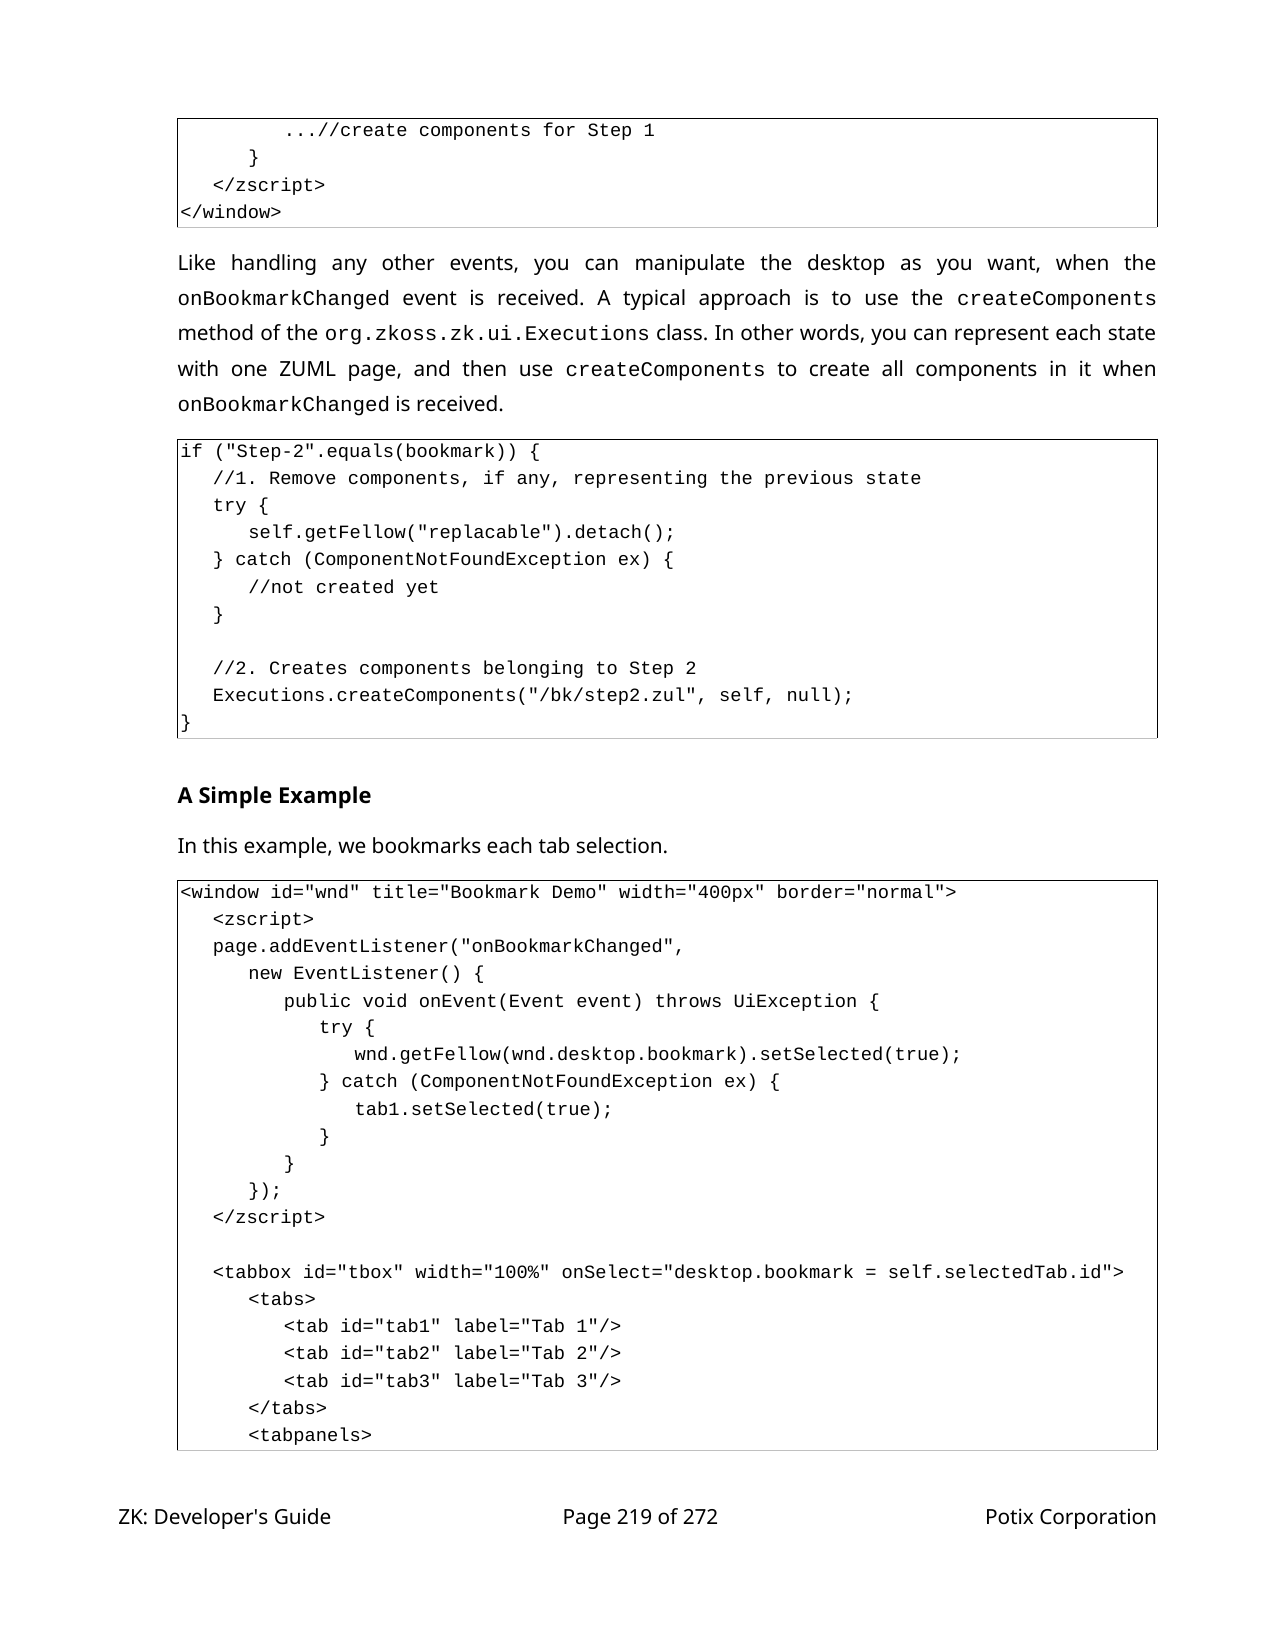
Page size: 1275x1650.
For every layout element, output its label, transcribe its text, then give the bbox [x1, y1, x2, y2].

text //2. Creates components belonging to Step 2 [178, 656, 1157, 680]
text try { [178, 493, 1157, 517]
text In this example, we bookmarks each tab selection. [177, 831, 1157, 859]
subtitle A Simple Example [177, 780, 1157, 810]
text <tab id="tab1" label="Tab 1"/> [178, 1314, 1157, 1338]
text page.addEventListener("onBookmarkChanged", [178, 934, 1157, 958]
text }); [178, 1178, 1157, 1202]
text wnd.getFellow(wnd.desktop.bookmark).setSelected(true); [178, 1042, 1157, 1066]
text public void onEvent(Event event) throws UiException { try { [178, 988, 1157, 1039]
text tab1.setSelected(true); [178, 1097, 1157, 1121]
text <tabs> [178, 1287, 1157, 1311]
text <tab id="tab3" label="Tab 3"/> [178, 1368, 1157, 1393]
text //1. Remove components, if any, representing the previous state [178, 466, 1157, 490]
text </zscript> [178, 172, 1157, 197]
text } [178, 1124, 1157, 1148]
text new EventListener() { [178, 961, 1157, 986]
text } catch (ComponentNotFoundException ex) { [178, 547, 1157, 572]
text Executions.createComponents("/bk/step2.zul", self, null); [178, 683, 1157, 707]
text Like handling any other events, you can manipulate the desktop as you want, when the onBookmarkChanged event is received. A typical approach is to use the createComponents method of the org.zkoss.zk.ui.Executions class. In other words, you can represent each state with one ZUML page, and then use createComponents to create all components in it when onBookmarkChanged is received. [177, 248, 1157, 418]
text } [178, 1151, 1157, 1175]
text </zscript> [178, 1205, 1157, 1229]
text <tab id="tab2" label="Tab 2"/> [178, 1341, 1157, 1366]
text </tabs> [178, 1396, 1157, 1420]
text <window id="wnd" title="Bookmark Demo" width="400px" border="normal"> [178, 881, 1157, 904]
text } [178, 602, 1157, 626]
text </window> [178, 200, 1157, 227]
text } [178, 710, 1157, 738]
text self.getFellow("replacable").detach(); [178, 520, 1157, 544]
text <tabbox id="tbox" width="100%" onSelect="desktop.bookmark = self.selectedTab.id"> [178, 1260, 1157, 1284]
text ...//create components for Step 1 [178, 119, 1157, 142]
text //not created yet [178, 574, 1157, 599]
text <tabpanels> [178, 1423, 1157, 1450]
text if ("Step-2".equals(bookmark)) { [178, 440, 1157, 463]
text } [178, 145, 1157, 169]
text <zscript> [178, 907, 1157, 931]
text } catch (ComponentNotFoundException ex) { [178, 1069, 1157, 1094]
